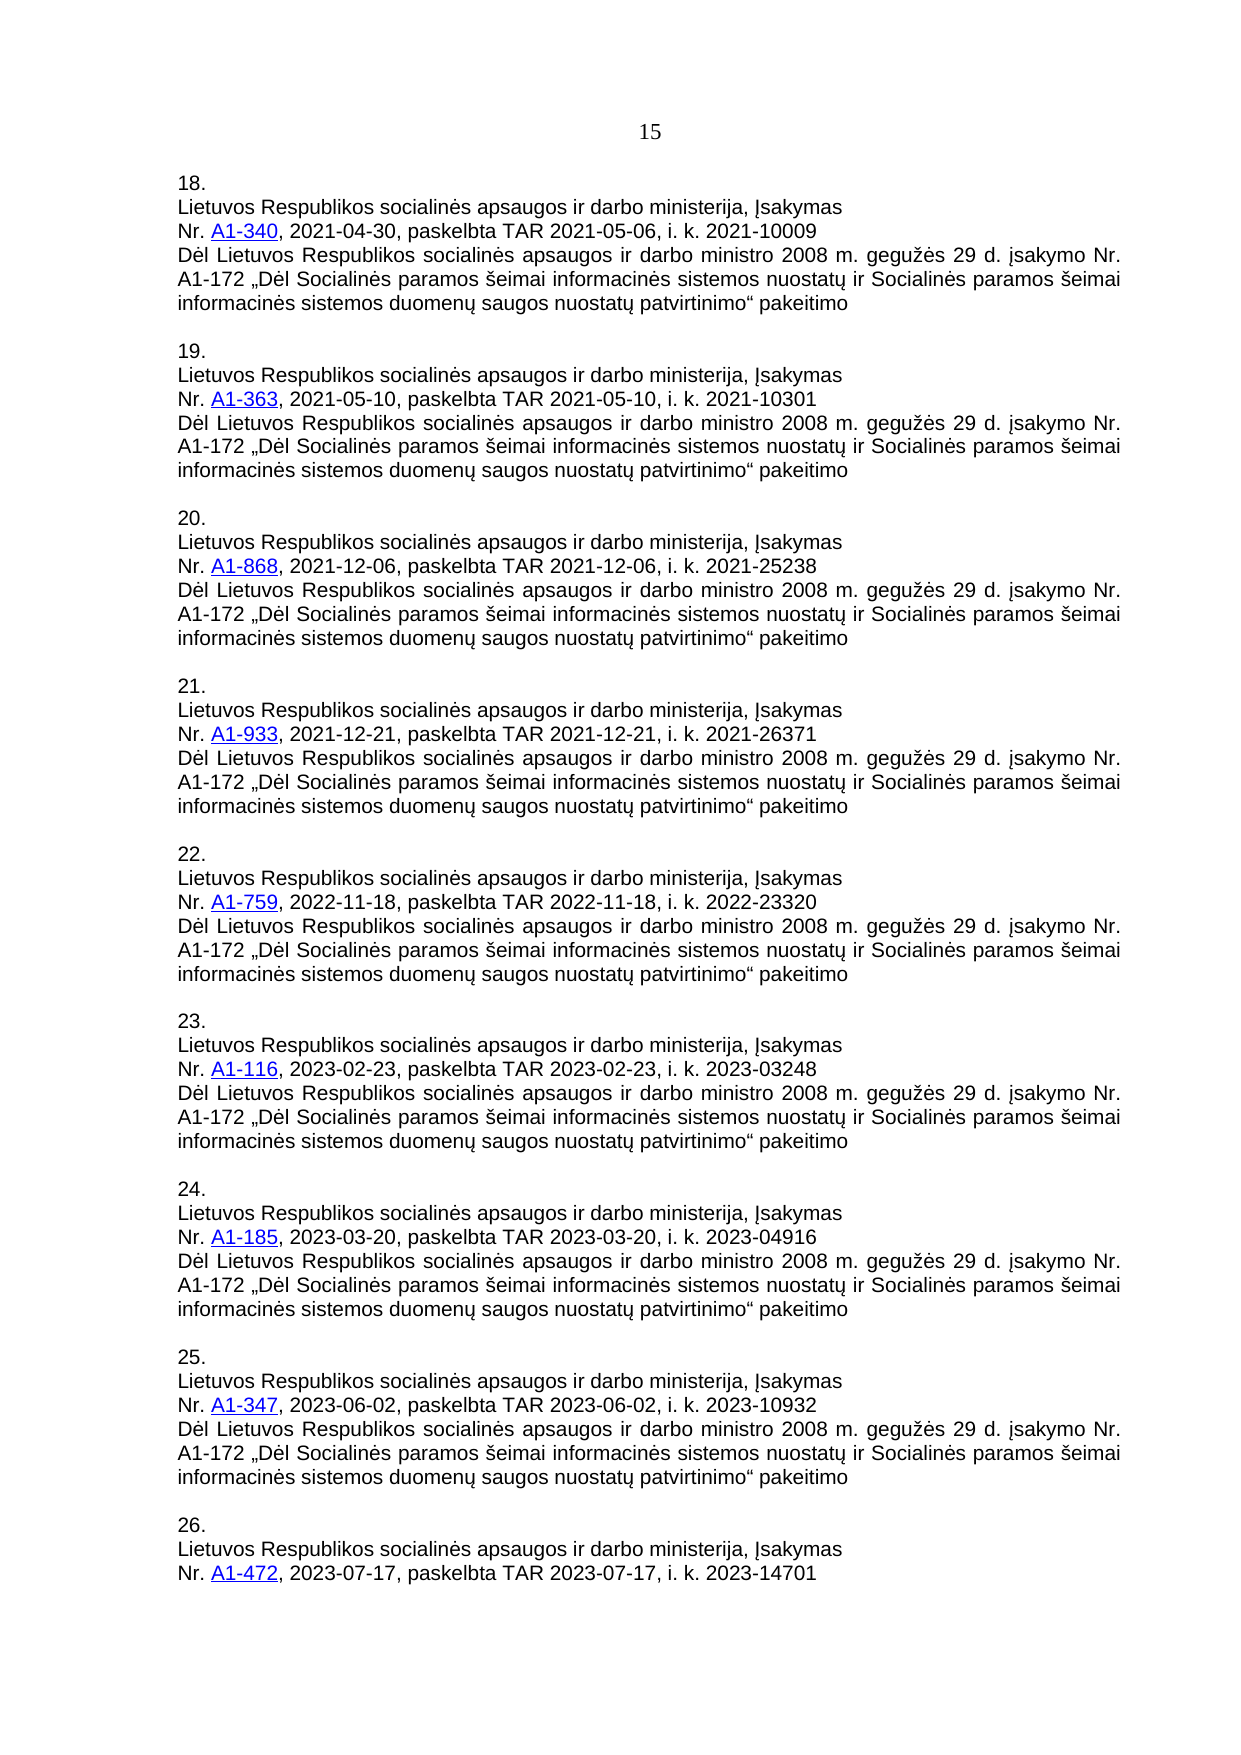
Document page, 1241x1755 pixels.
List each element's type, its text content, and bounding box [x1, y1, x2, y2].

text Dėl Lietuvos Respublikos socialinės apsaugos ir darbo ministro 2008 m. gegužės 29 d. įsakymo Nr. A1-172 „Dėl Socialinės paramos šeimai informacinės sistemos nuostatų ir Socialinės paramos šeimai informacinės sistemos duomenų saugos nuostatų patvirtinimo“ pakeitimo [177, 1081, 1122, 1153]
text Nr. A1-340, 2021-04-30, paskelbta TAR 2021-05-06, i. k. 2021-10009 [177, 219, 1122, 243]
text Nr. A1-347, 2023-06-02, paskelbta TAR 2023-06-02, i. k. 2023-10932 [177, 1393, 1122, 1417]
text Dėl Lietuvos Respublikos socialinės apsaugos ir darbo ministro 2008 m. gegužės 29 d. įsakymo Nr. A1-172 „Dėl Socialinės paramos šeimai informacinės sistemos nuostatų ir Socialinės paramos šeimai informacinės sistemos duomenų saugos nuostatų patvirtinimo“ pakeitimo [177, 578, 1122, 650]
text Nr. A1-759, 2022-11-18, paskelbta TAR 2022-11-18, i. k. 2022-23320 [177, 889, 1122, 913]
text Nr. A1-472, 2023-07-17, paskelbta TAR 2023-07-17, i. k. 2023-14701 [177, 1560, 1122, 1584]
text Lietuvos Respublikos socialinės apsaugos ir darbo ministerija, Įsakymas [177, 195, 1122, 219]
text Lietuvos Respublikos socialinės apsaugos ir darbo ministerija, Įsakymas [177, 362, 1122, 386]
text Lietuvos Respublikos socialinės apsaugos ir darbo ministerija, Įsakymas [177, 1369, 1122, 1393]
text Dėl Lietuvos Respublikos socialinės apsaugos ir darbo ministro 2008 m. gegužės 29 d. įsakymo Nr. A1-172 „Dėl Socialinės paramos šeimai informacinės sistemos nuostatų ir Socialinės paramos šeimai informacinės sistemos duomenų saugos nuostatų patvirtinimo“ pakeitimo [177, 243, 1122, 314]
text Dėl Lietuvos Respublikos socialinės apsaugos ir darbo ministro 2008 m. gegužės 29 d. įsakymo Nr. A1-172 „Dėl Socialinės paramos šeimai informacinės sistemos nuostatų ir Socialinės paramos šeimai informacinės sistemos duomenų saugos nuostatų patvirtinimo“ pakeitimo [177, 1417, 1122, 1488]
text 20. [177, 506, 1122, 530]
text 19. [177, 338, 1122, 362]
text Dėl Lietuvos Respublikos socialinės apsaugos ir darbo ministro 2008 m. gegužės 29 d. įsakymo Nr. A1-172 „Dėl Socialinės paramos šeimai informacinės sistemos nuostatų ir Socialinės paramos šeimai informacinės sistemos duomenų saugos nuostatų patvirtinimo“ pakeitimo [177, 746, 1122, 818]
text Dėl Lietuvos Respublikos socialinės apsaugos ir darbo ministro 2008 m. gegužės 29 d. įsakymo Nr. A1-172 „Dėl Socialinės paramos šeimai informacinės sistemos nuostatų ir Socialinės paramos šeimai informacinės sistemos duomenų saugos nuostatų patvirtinimo“ pakeitimo [177, 913, 1122, 985]
text 24. [177, 1177, 1122, 1201]
text Lietuvos Respublikos socialinės apsaugos ir darbo ministerija, Įsakymas [177, 530, 1122, 554]
text Dėl Lietuvos Respublikos socialinės apsaugos ir darbo ministro 2008 m. gegužės 29 d. įsakymo Nr. A1-172 „Dėl Socialinės paramos šeimai informacinės sistemos nuostatų ir Socialinės paramos šeimai informacinės sistemos duomenų saugos nuostatų patvirtinimo“ pakeitimo [177, 410, 1122, 482]
text 22. [177, 842, 1122, 866]
text 21. [177, 674, 1122, 698]
text Lietuvos Respublikos socialinės apsaugos ir darbo ministerija, Įsakymas [177, 698, 1122, 722]
text Lietuvos Respublikos socialinės apsaugos ir darbo ministerija, Įsakymas [177, 1536, 1122, 1560]
text Lietuvos Respublikos socialinės apsaugos ir darbo ministerija, Įsakymas [177, 1201, 1122, 1225]
text Nr. A1-185, 2023-03-20, paskelbta TAR 2023-03-20, i. k. 2023-04916 [177, 1225, 1122, 1249]
text Nr. A1-363, 2021-05-10, paskelbta TAR 2021-05-10, i. k. 2021-10301 [177, 386, 1122, 410]
text 25. [177, 1345, 1122, 1369]
text Nr. A1-868, 2021-12-06, paskelbta TAR 2021-12-06, i. k. 2021-25238 [177, 554, 1122, 578]
text 18. [177, 171, 1122, 195]
text Nr. A1-116, 2023-02-23, paskelbta TAR 2023-02-23, i. k. 2023-03248 [177, 1057, 1122, 1081]
text Lietuvos Respublikos socialinės apsaugos ir darbo ministerija, Įsakymas [177, 1033, 1122, 1057]
text Nr. A1-933, 2021-12-21, paskelbta TAR 2021-12-21, i. k. 2021-26371 [177, 722, 1122, 746]
text 26. [177, 1512, 1122, 1536]
text Dėl Lietuvos Respublikos socialinės apsaugos ir darbo ministro 2008 m. gegužės 29 d. įsakymo Nr. A1-172 „Dėl Socialinės paramos šeimai informacinės sistemos nuostatų ir Socialinės paramos šeimai informacinės sistemos duomenų saugos nuostatų patvirtinimo“ pakeitimo [177, 1249, 1122, 1321]
text Lietuvos Respublikos socialinės apsaugos ir darbo ministerija, Įsakymas [177, 866, 1122, 889]
text 23. [177, 1009, 1122, 1033]
